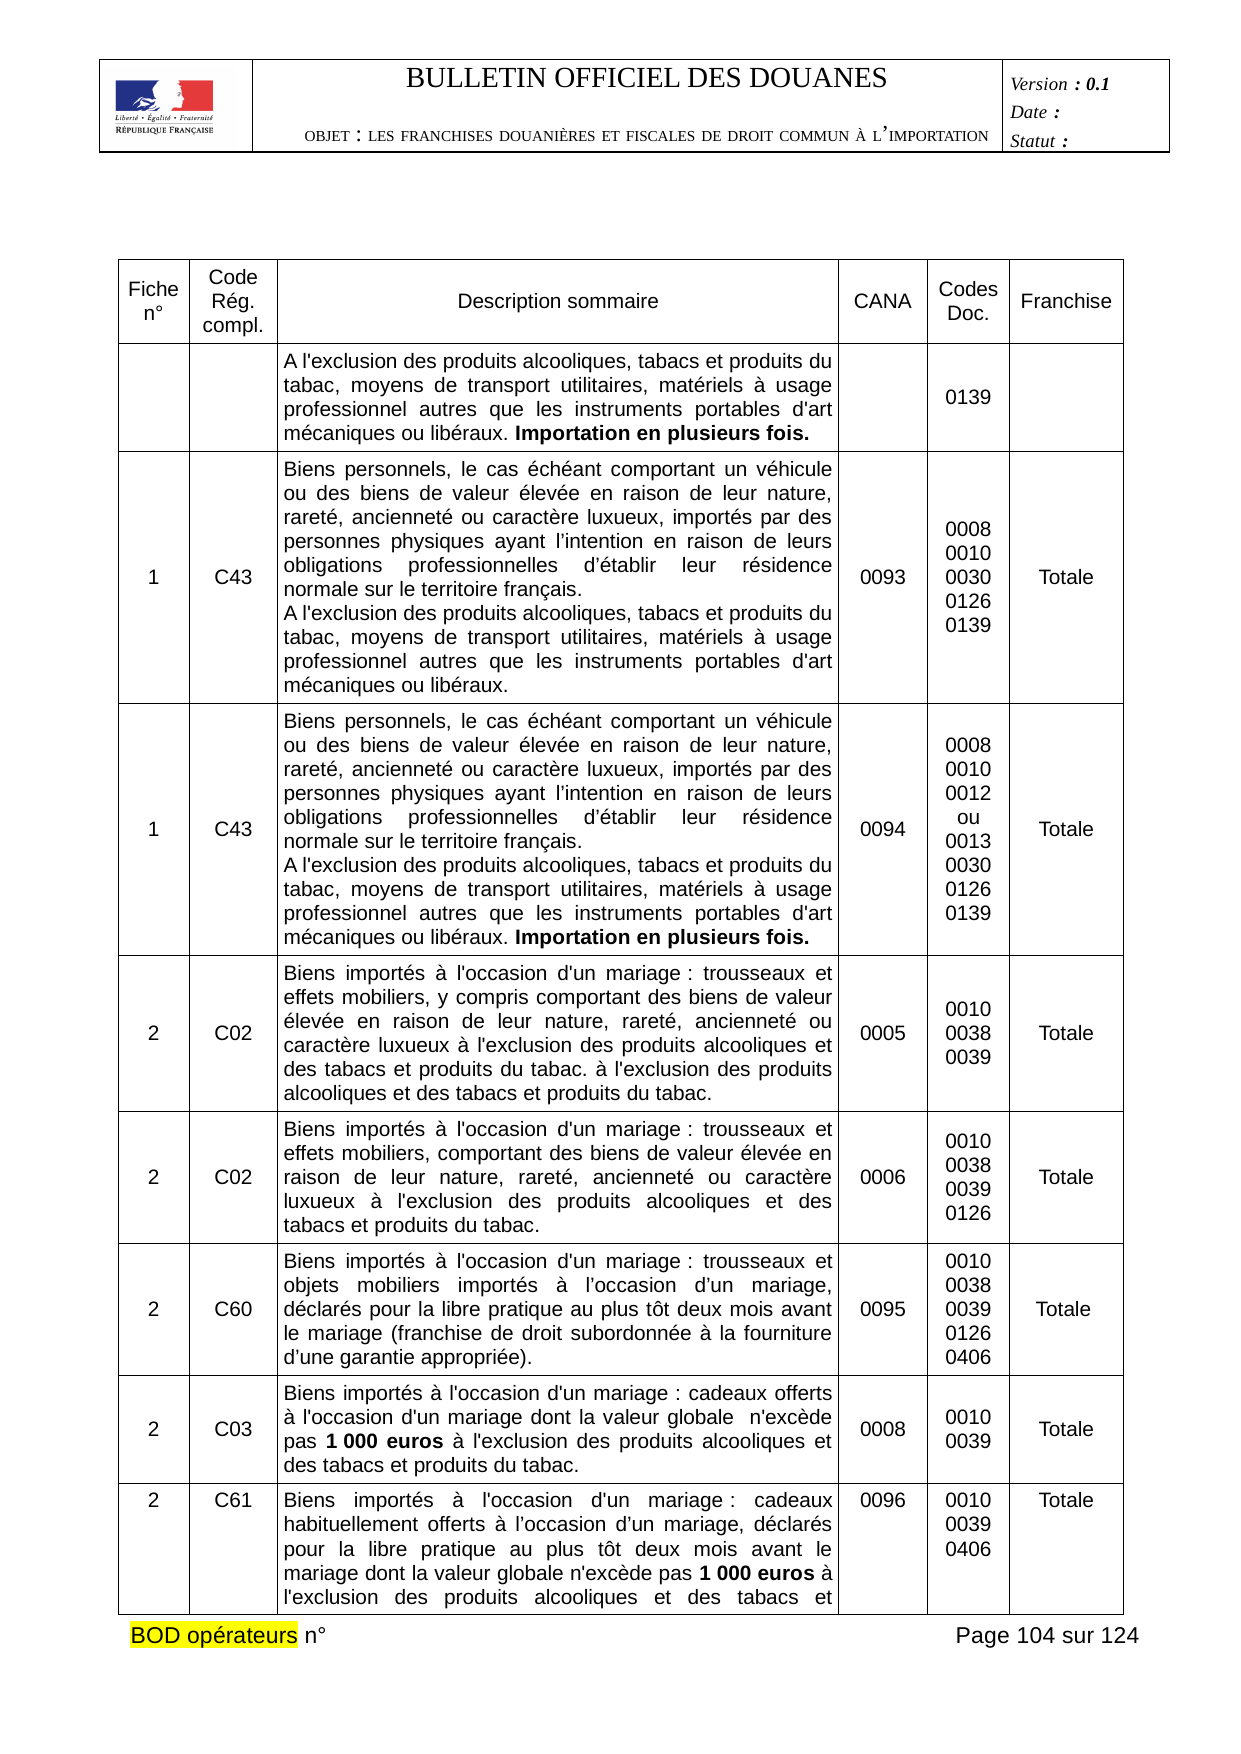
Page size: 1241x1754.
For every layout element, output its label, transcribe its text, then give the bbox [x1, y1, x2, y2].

table_cell C43 [190, 452, 277, 703]
table_cell 2 [119, 956, 189, 1111]
table_cell 0008 0010 0030 0126 0139 [928, 452, 1009, 703]
table_cell Totale [1010, 1112, 1123, 1243]
table_header Codes Doc. [928, 260, 1009, 343]
table_header CANA [839, 260, 927, 343]
table_cell 2 [119, 1112, 189, 1243]
table_cell 0094 [839, 704, 927, 955]
table_cell 0010 0038 0039 0126 [928, 1112, 1009, 1243]
picture [93, 66, 238, 156]
table_cell 0006 [839, 1112, 927, 1243]
table_cell 0010 0039 [928, 1376, 1009, 1482]
table_cell 0008 0010 0012 ou 0013 0030 0126 0139 [928, 704, 1009, 955]
table_header Franchise [1010, 260, 1123, 343]
table_cell 0139 [928, 344, 1009, 451]
table_cell Totale [1010, 452, 1123, 703]
table_cell Biens importés à l'occasion d'un mariage : cadeaux habituellement offerts à l’occasion d’un mariage, déclarés pour la libre pratique au plus tôt deux mois avant le mariage dont la valeur globale n'excède pas 1 000 euros à l'exclusion des produits alcooliques et des tabacs et [278, 1484, 838, 1614]
table_cell [119, 344, 189, 451]
table_cell 0096 [839, 1484, 927, 1614]
table_cell Totale [1010, 1244, 1123, 1375]
table_cell Biens importés à l'occasion d'un mariage : trousseaux et objets mobiliers importés à l’occasion d’un mariage, déclarés pour la libre pratique au plus tôt deux mois avant le mariage (franchise de droit subordonnée à la fourniture d’une garantie appropriée). [278, 1244, 838, 1375]
table_cell 2 [119, 1376, 189, 1482]
table_cell C60 [190, 1244, 277, 1375]
table_cell [190, 344, 277, 451]
table_cell 1 [119, 704, 189, 955]
table_cell Biens personnels, le cas échéant comportant un véhicule ou des biens de valeur élevée en raison de leur nature, rareté, ancienneté ou caractère luxueux, importés par des personnes physiques ayant l’intention en raison de leurs obligations professionnelles d’établir leur résidence normale sur le territoire français. A l'exclusion des produits alcooliques, tabacs et produits du tabac, moyens de transport utilitaires, matériels à usage professionnel autres que les instruments portables d'art mécaniques ou libéraux. Importation en plusieurs fois. [278, 704, 838, 955]
table_header Description sommaire [278, 260, 838, 343]
table_cell 0008 [839, 1376, 927, 1482]
table_cell Totale [1010, 956, 1123, 1111]
table_cell 0010 0038 0039 [928, 956, 1009, 1111]
table_cell A l'exclusion des produits alcooliques, tabacs et produits du tabac, moyens de transport utilitaires, matériels à usage professionnel autres que les instruments portables d'art mécaniques ou libéraux. Importation en plusieurs fois. [278, 344, 838, 451]
table_cell 0010 0038 0039 0126 0406 [928, 1244, 1009, 1375]
table_cell C02 [190, 956, 277, 1111]
table_cell Biens importés à l'occasion d'un mariage : trousseaux et effets mobiliers, y compris comportant des biens de valeur élevée en raison de leur nature, rareté, ancienneté ou caractère luxueux à l'exclusion des produits alcooliques et des tabacs et produits du tabac. à l'exclusion des produits alcooliques et des tabacs et produits du tabac. [278, 956, 838, 1111]
table_cell C43 [190, 704, 277, 955]
table_cell Totale [1010, 1376, 1123, 1482]
table_cell C61 [190, 1484, 277, 1614]
table_cell 0005 [839, 956, 927, 1111]
table_cell [1010, 344, 1123, 451]
table_cell Biens importés à l'occasion d'un mariage : trousseaux et effets mobiliers, comportant des biens de valeur élevée en raison de leur nature, rareté, ancienneté ou caractère luxueux à l'exclusion des produits alcooliques et des tabacs et produits du tabac. [278, 1112, 838, 1243]
table_cell 2 [119, 1484, 189, 1614]
table_header Fiche n° [119, 260, 189, 343]
table_cell C03 [190, 1376, 277, 1482]
table_cell 0010 0039 0406 [928, 1484, 1009, 1614]
picture [100, 66, 238, 151]
table_cell 0095 [839, 1244, 927, 1375]
table_cell 0093 [839, 452, 927, 703]
table_cell Totale [1010, 1484, 1123, 1614]
table_cell Biens personnels, le cas échéant comportant un véhicule ou des biens de valeur élevée en raison de leur nature, rareté, ancienneté ou caractère luxueux, importés par des personnes physiques ayant l’intention en raison de leurs obligations professionnelles d’établir leur résidence normale sur le territoire français. A l'exclusion des produits alcooliques, tabacs et produits du tabac, moyens de transport utilitaires, matériels à usage professionnel autres que les instruments portables d'art mécaniques ou libéraux. [278, 452, 838, 703]
table_cell 2 [119, 1244, 189, 1375]
table_cell [839, 344, 927, 451]
table_cell C02 [190, 1112, 277, 1243]
table_cell 1 [119, 452, 189, 703]
table_cell Biens importés à l'occasion d'un mariage : cadeaux offerts à l'occasion d'un mariage dont la valeur globale n'excède pas 1 000 euros à l'exclusion des produits alcooliques et des tabacs et produits du tabac. [278, 1376, 838, 1482]
table_header Code Rég. compl. [190, 260, 277, 343]
table_cell Totale [1010, 704, 1123, 955]
